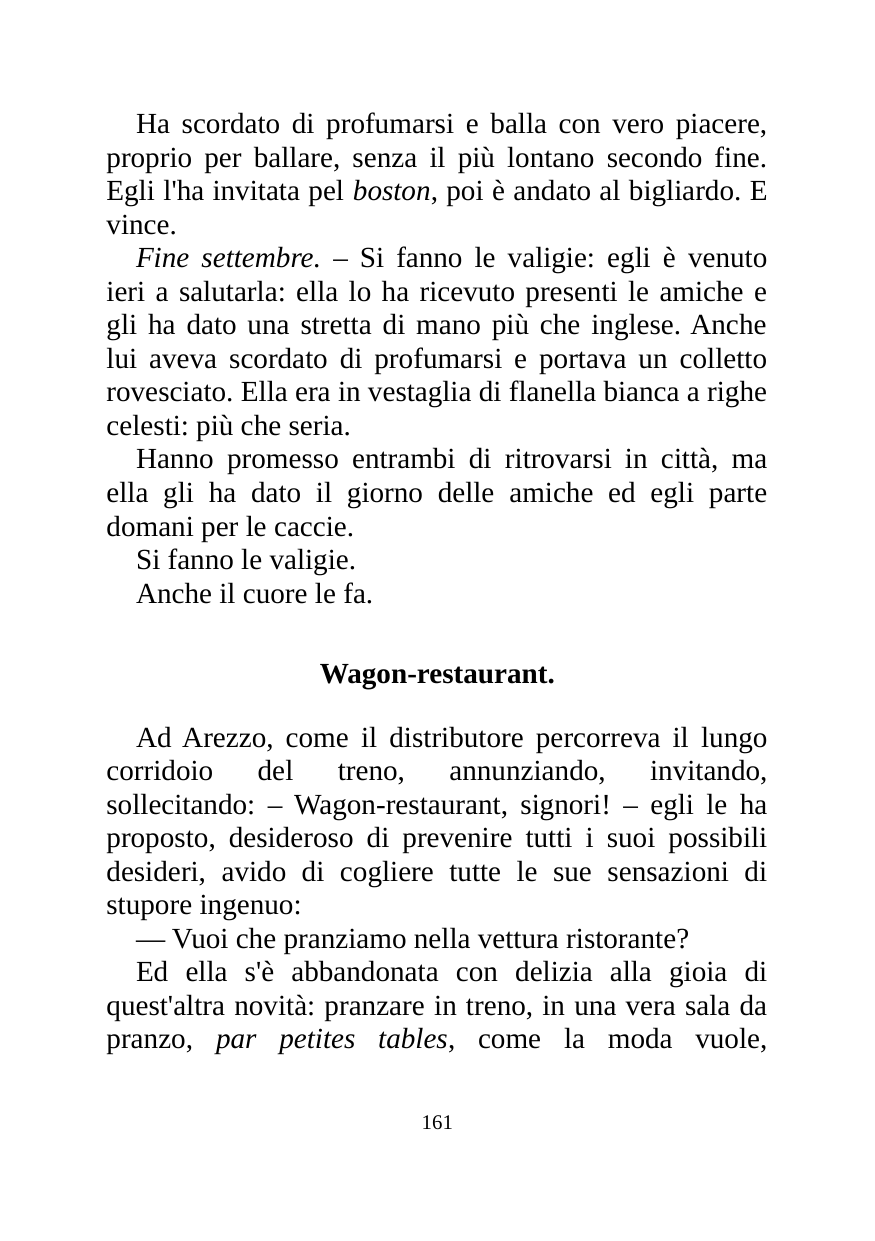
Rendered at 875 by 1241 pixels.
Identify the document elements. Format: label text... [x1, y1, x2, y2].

text Anche il cuore le fa. [106, 576, 768, 609]
text Ha scordato di profumarsi e balla con vero piacere, proprio per ballare, senza il più lontano secondo fine. Egli l'ha invitata pel boston, poi è andato al bigliardo. E vince. [106, 106, 768, 240]
subtitle Wagon-restaurant. [106, 657, 768, 690]
text Ed ella s'è abbandonata con delizia alla gioia di quest'altra novità: pranzare in treno, in una vera sala da pranzo, par petites tables, come la moda vuole, [106, 954, 768, 1055]
text Fine settembre. – Si fanno le valigie: egli è venuto ieri a salutarla: ella lo ha ricevuto presenti le amiche e gli ha dato una stretta di mano più che inglese. Anche lui aveva scordato di profumarsi e portava un colletto rovesciato. Ella era in vestaglia di flanella bianca a righe celesti: più che seria. [106, 240, 768, 442]
text — Vuoi che pranziamo nella vettura ristorante? [106, 921, 768, 954]
text Hanno promesso entrambi di ritrovarsi in città, ma ella gli ha dato il giorno delle amiche ed egli parte domani per le caccie. [106, 442, 768, 542]
text Si fanno le valigie. [106, 542, 768, 576]
text Ad Arezzo, come il distributore percorreva il lungo corridoio del treno, annunziando, invitando, sollecitando: – Wagon-restaurant, signori! – egli le ha proposto, desideroso di prevenire tutti i suoi possibili desideri, avido di cogliere tutte le sue sensazioni di stupore ingenuo: [106, 720, 768, 921]
